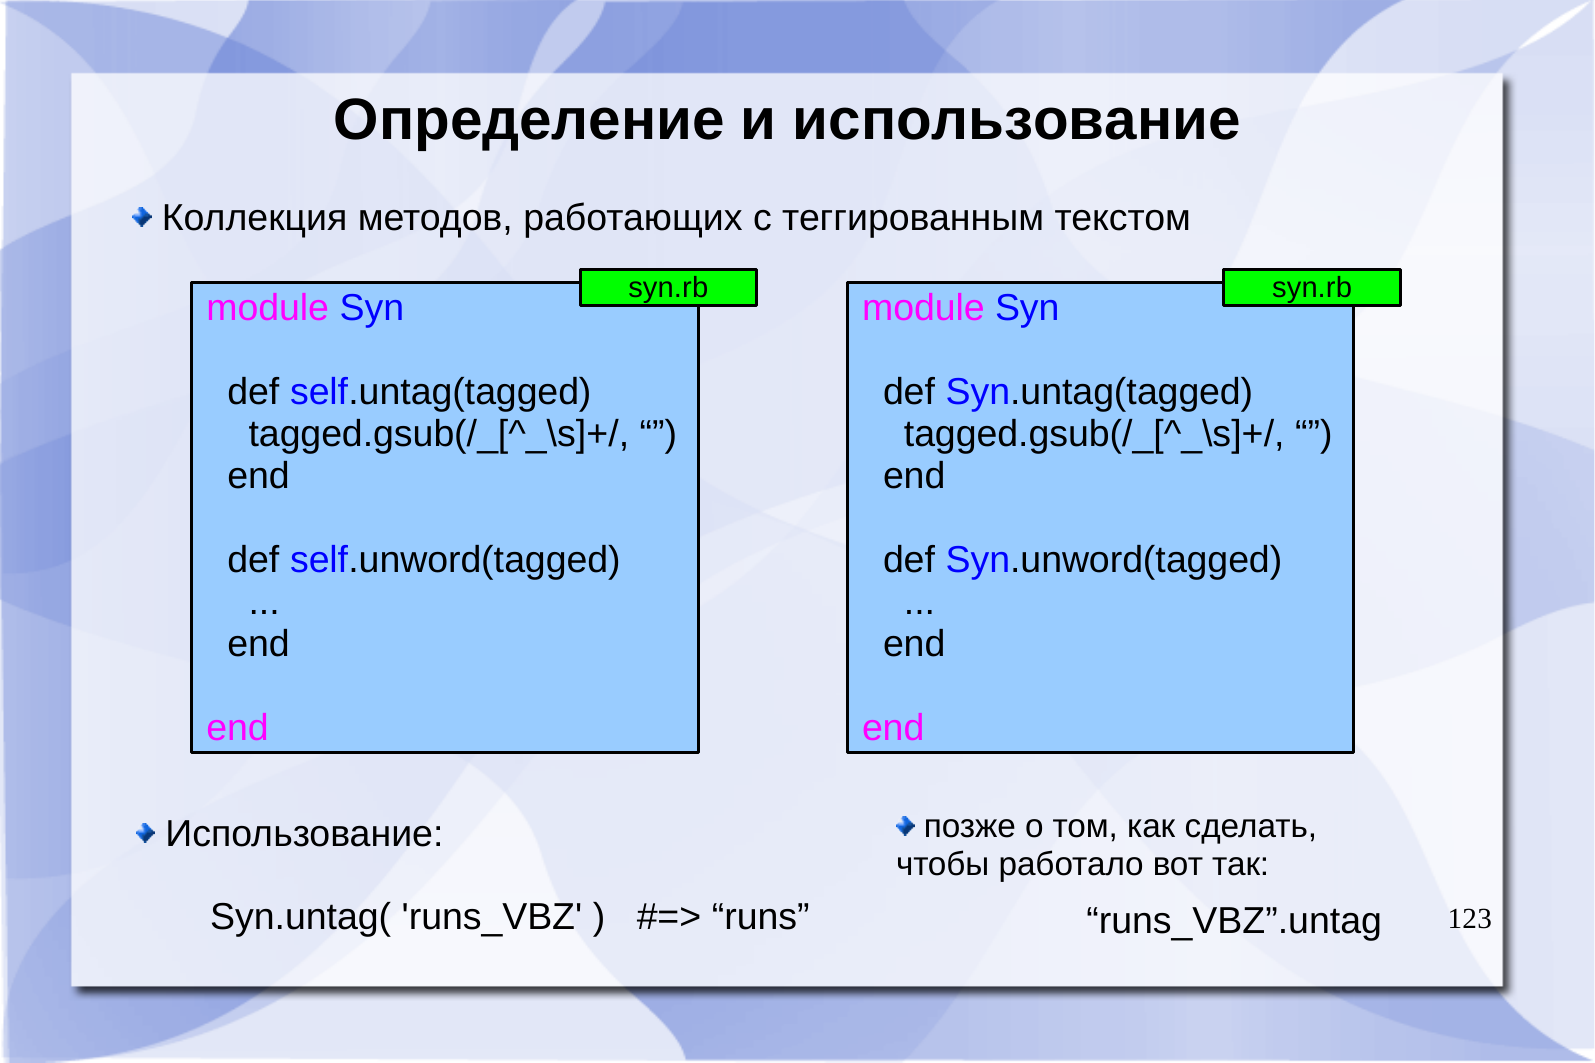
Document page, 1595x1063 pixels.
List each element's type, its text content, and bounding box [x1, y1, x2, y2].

text_box Syn.untag( 'runs_VBZ' ) #=> “runs” [195, 888, 826, 946]
picture [0, 0, 1595, 1063]
text_box позже о том, как сделать, чтобы работало вот так: [881, 800, 1424, 890]
text_box module Syn def self.untag(tagged) tagged.gsub(/_[^_\s]+/, “”) end def self.unword(tagged) ... end end [191, 282, 699, 753]
text_box syn.rb [1223, 269, 1401, 306]
text_box Использование: [121, 804, 459, 862]
text_box “runs_VBZ”.untag [1071, 892, 1397, 950]
text_box module Syn def Syn.untag(tagged) tagged.gsub(/_[^_\s]+/, “”) end def Syn.unword(tagged) ... end end [847, 282, 1354, 753]
title Определение и использование [75, 75, 1501, 164]
text_box Коллекция методов, работающих с теггированным текстом [117, 188, 1207, 246]
text_box syn.rb [580, 269, 757, 306]
